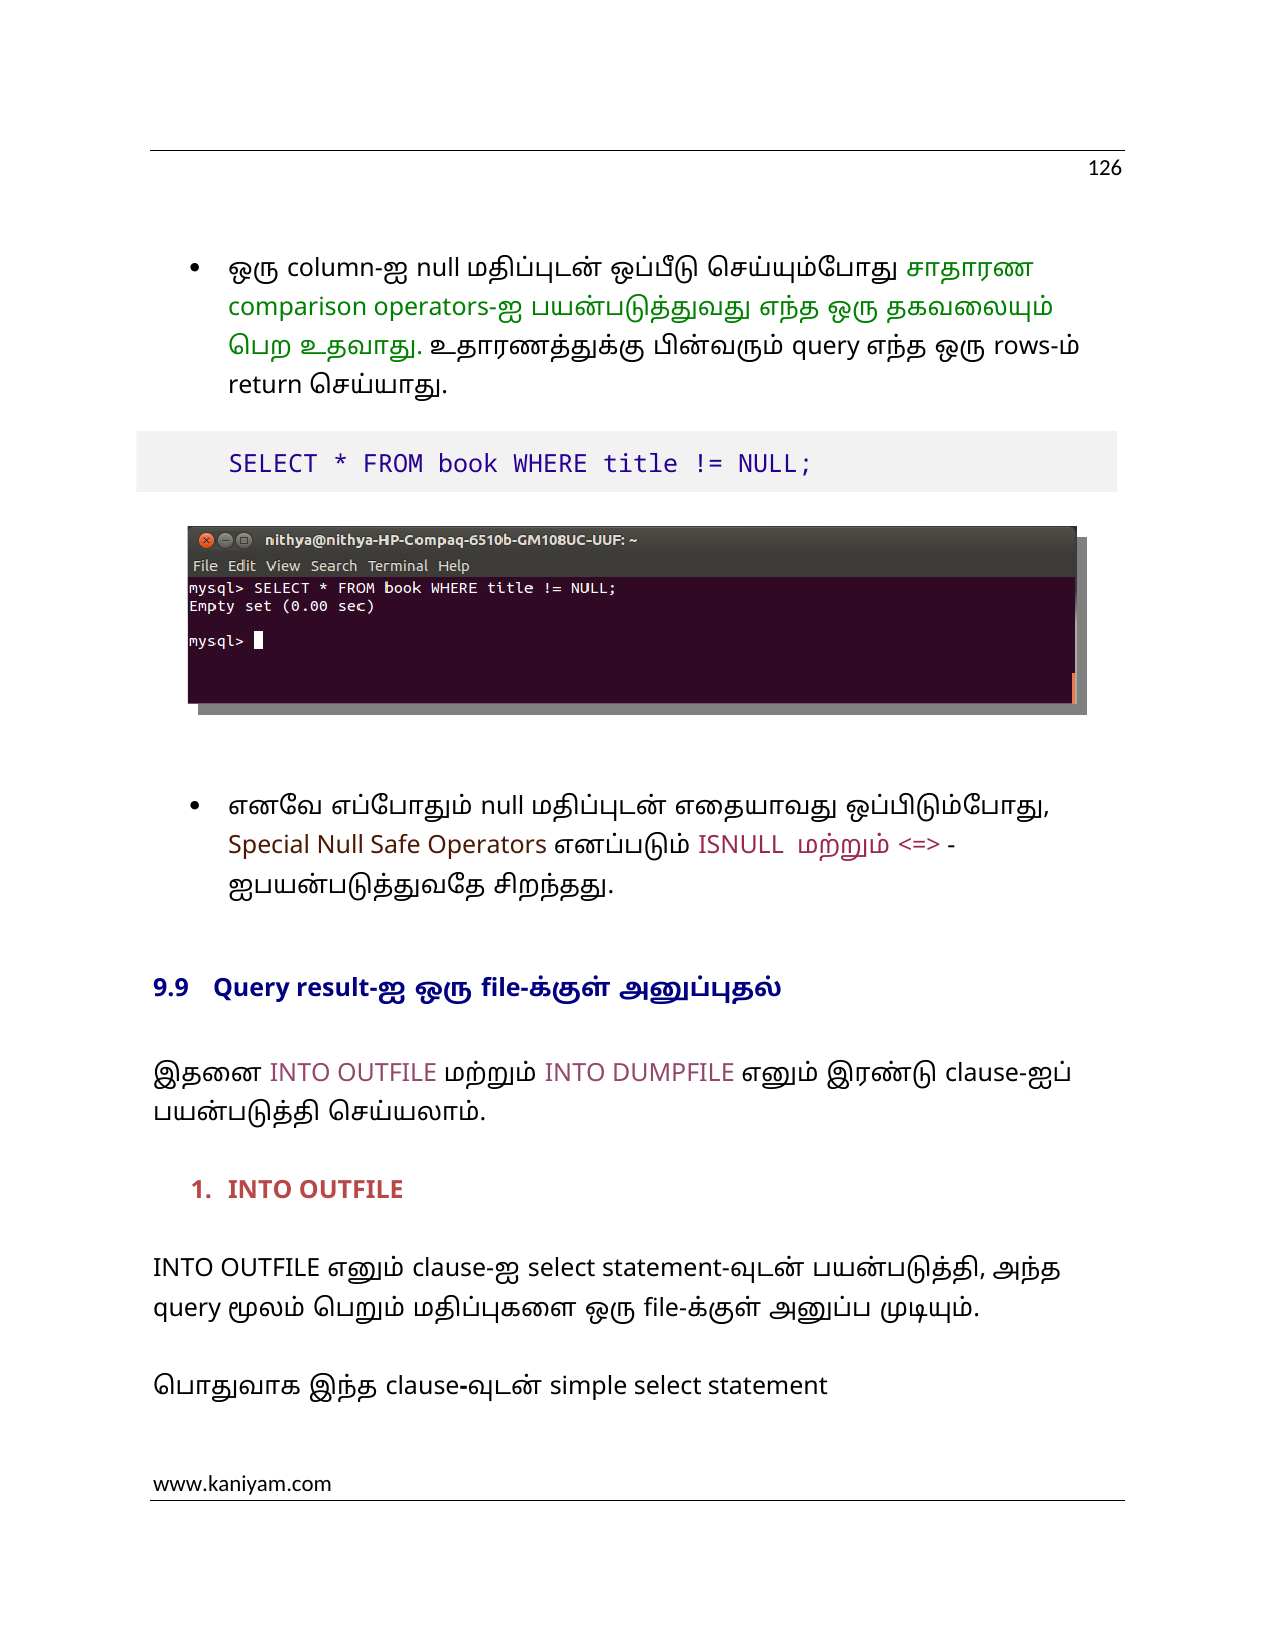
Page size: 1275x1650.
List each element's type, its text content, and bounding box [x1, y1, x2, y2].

list எனவே எப்போதும் null மதிப்புடன் எதையாவது ஒப்பிடும்போது, Special Null Safe Operators எனப்படும் ISNULL மற்றும் <=> -ஐபயன்படுத்துவதே சிறந்தது. [190, 788, 1122, 939]
text பொதுவாக இந்த clause-வுடன் simple select statement [153, 1328, 1122, 1402]
list ஒரு column-ஐ null மதிப்புடன் ஒப்பீடு செய்யும்போது சாதாரண comparison operators-ஐ பயன்படுத்துவது எந்த ஒரு தகவலையும் பெற உதவாது. உதாரணத்துக்கு பின்வரும் query எந்த ஒரு rows-ம் return செய்யாது. [190, 250, 1122, 401]
list INTO OUTFILE [190, 1172, 1122, 1206]
subtitle Query result-ஐ ஒரு file-க்குள் அனுப்புதல் [153, 969, 1122, 1004]
picture [187, 526, 1077, 704]
text இதனை INTO OUTFILE மற்றும் INTO DUMPFILE எனும் இரண்டு clause-ஐப் பயன்படுத்தி செய்யலாம். [153, 1015, 1122, 1127]
text INTO OUTFILE எனும் clause-ஐ select statement-வுடன் பயன்படுத்தி, அந்த query மூலம் பெறும் மதிப்புகளை ஒரு file-க்குள் அனுப்ப முடியும். [153, 1250, 1122, 1323]
